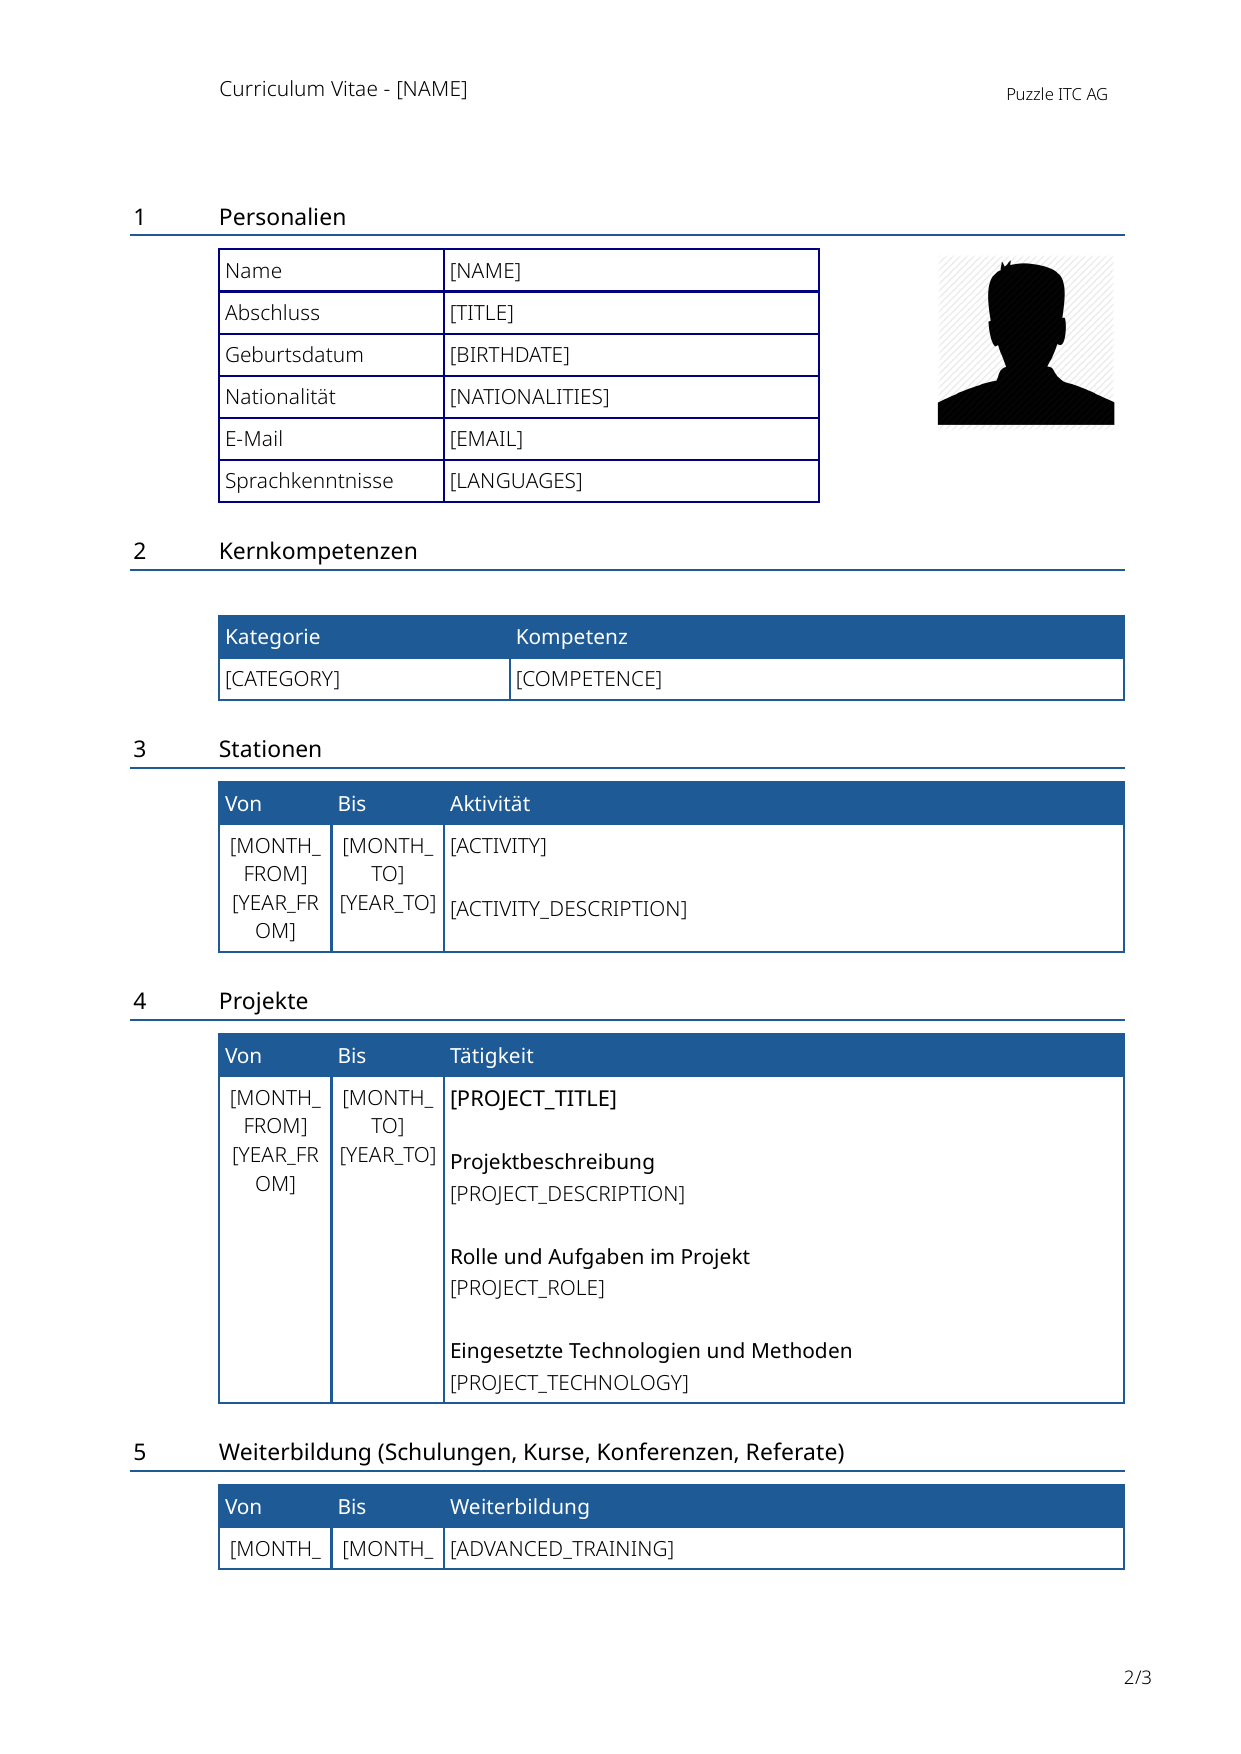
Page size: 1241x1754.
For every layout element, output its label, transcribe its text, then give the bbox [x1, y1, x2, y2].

table_cell [BIRTHDATE] [445, 335, 818, 374]
table_header Tätigkeit [445, 1035, 1123, 1075]
table_cell [LANGUAGES] [445, 461, 818, 501]
table_header Von [220, 1035, 330, 1075]
table_cell [PROJECT_TITLE] Projektbeschreibung [PROJECT_DESCRIPTION] Rolle und Aufgaben im Projekt [PROJECT_ROLE] Eingesetzte Technologien und Methoden [PROJECT_TECHNOLOGY] [445, 1077, 1123, 1402]
subtitle Stationen [130, 730, 1125, 767]
table_cell Geburtsdatum [220, 335, 443, 374]
table_header Bis [333, 1035, 443, 1075]
table_cell [MONTH_ [220, 1528, 330, 1568]
table_cell E-Mail [220, 419, 443, 459]
table_header Von [220, 1486, 330, 1526]
table_header Von [220, 783, 330, 823]
table_cell [NATIONALITIES] [445, 377, 818, 417]
table_cell [CATEGORY] [220, 659, 509, 699]
subtitle Projekte [130, 982, 1125, 1019]
table_cell [MONTH_TO][YEAR_TO] [333, 825, 443, 951]
table_header Aktivität [445, 783, 1123, 823]
table_cell [ADVANCED_TRAINING] [445, 1528, 1123, 1568]
table_cell [MONTH_FROM][YEAR_FROM] [220, 1077, 330, 1402]
subtitle Kernkompetenzen [130, 532, 1125, 569]
table_cell [MONTH_TO][YEAR_TO] [333, 1077, 443, 1402]
table_header Bis [333, 783, 443, 823]
table_header Bis [333, 1486, 443, 1526]
table_header [NAME] [445, 250, 818, 290]
table_cell [COMPETENCE] [511, 659, 1123, 699]
table_header Kategorie [220, 617, 509, 657]
table_cell [TITLE] [445, 293, 818, 332]
table_cell Abschluss [220, 293, 443, 332]
table_cell Nationalität [220, 377, 443, 417]
table_cell [ACTIVITY] [ACTIVITY_DESCRIPTION] [445, 825, 1123, 951]
table_header Name [220, 250, 443, 290]
subtitle Personalien [130, 197, 1125, 234]
table_header [932, 249, 1120, 437]
table_header Kompetenz [511, 617, 1123, 657]
table_cell Sprachkenntnisse [220, 461, 443, 501]
picture [937, 254, 1115, 431]
table_cell [MONTH_ [333, 1528, 443, 1568]
subtitle Weiterbildung (Schulungen, Kurse, Konferenzen, Referate) [130, 1433, 1125, 1470]
table_cell [EMAIL] [445, 419, 818, 459]
table_header Weiterbildung [445, 1486, 1123, 1526]
table_cell [MONTH_FROM][YEAR_FROM] [220, 825, 330, 951]
